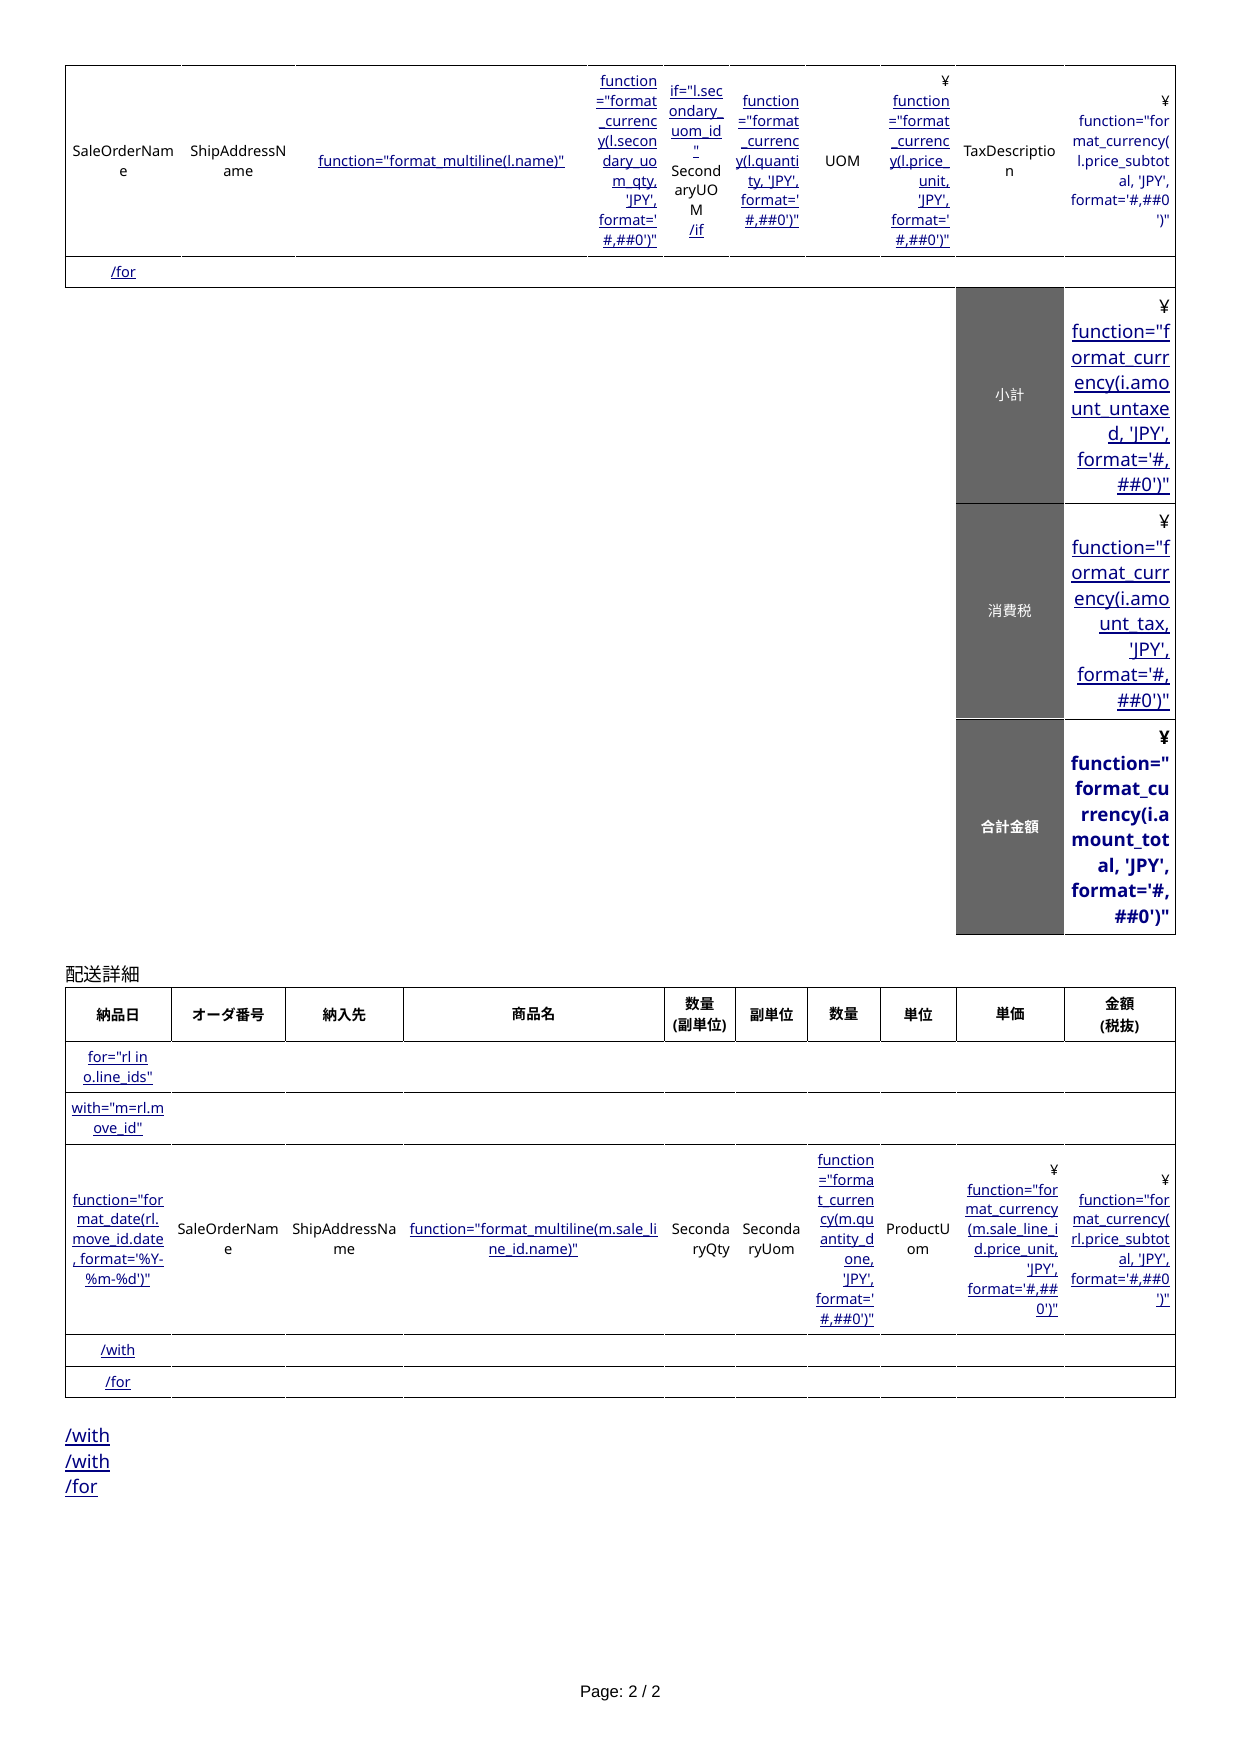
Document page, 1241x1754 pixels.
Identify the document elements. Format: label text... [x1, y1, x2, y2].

table_cell for="rl in o.line_ids" [66, 1042, 171, 1092]
text /with [65, 1423, 1175, 1448]
table_cell function="format_multiline(l.name)" [296, 66, 587, 256]
table_cell [295, 503, 587, 718]
table_cell ¥ function="format_currency(rl.price_subtotal, 'JPY', format='#,##0')" [1065, 1145, 1175, 1334]
table_cell [730, 288, 805, 503]
table_header 金額 (税抜) [1065, 988, 1175, 1041]
table_cell [588, 503, 663, 718]
table_header 納入先 [286, 988, 403, 1041]
table_cell [880, 503, 955, 718]
table_cell [588, 257, 663, 287]
table_cell ShipAddressName [286, 1145, 403, 1334]
table_cell SecondaryQty [665, 1145, 735, 1334]
table_cell function="format_currency(m.quantity_done, 'JPY', format='#,##0')" [808, 1145, 880, 1334]
table_cell SaleOrderName [66, 66, 181, 256]
table_cell ¥ function="format_currency(l.price_unit, 'JPY', format='#,##0')" [881, 66, 955, 256]
table_cell ¥ function="format_currency(m.sale_line_id.price_unit, 'JPY', format='#,##0')" [957, 1145, 1064, 1334]
table_cell [1065, 1093, 1175, 1144]
table_cell 合計金額 [956, 720, 1064, 934]
table_cell function="format_currency(l.secondary_uom_qty, 'JPY', format='#,##0')" [588, 66, 663, 256]
table_cell SaleOrderName [172, 1145, 285, 1334]
table_header 数量 (副単位) [665, 988, 735, 1041]
table_cell [65, 288, 181, 503]
text /for [65, 1474, 1175, 1499]
table_cell SecondaryUom [736, 1145, 807, 1334]
table_cell ShipAddressName [182, 66, 295, 256]
table_cell [1065, 1367, 1175, 1397]
table_cell UOM [806, 66, 880, 256]
table_cell [805, 503, 880, 718]
table_cell /with [66, 1335, 171, 1366]
table_cell [957, 1042, 1064, 1092]
table_cell [881, 1367, 956, 1397]
table_cell [182, 257, 295, 287]
table_cell [881, 1335, 956, 1366]
table_cell [736, 1042, 807, 1092]
table_cell [172, 1335, 285, 1366]
table_cell ¥ function="format_currency(i.amount_total, 'JPY', format='#,##0')" [1065, 720, 1175, 934]
table_cell [665, 1093, 735, 1144]
table_cell [286, 1367, 403, 1397]
table_header オーダ番号 [172, 988, 285, 1041]
table_header 副単位 [736, 988, 807, 1041]
table_cell [1065, 1042, 1175, 1092]
table_cell [881, 1093, 956, 1144]
table_cell [730, 257, 805, 287]
table_cell [736, 1335, 807, 1366]
table_cell [880, 719, 955, 934]
table_cell [664, 257, 729, 287]
table_cell [296, 257, 587, 287]
table_cell [1065, 1335, 1175, 1366]
table_cell [588, 288, 663, 503]
table_cell [295, 288, 587, 503]
table_cell ¥ function="format_currency(i.amount_tax, 'JPY', format='#,##0')" [1065, 504, 1175, 718]
table_cell [730, 503, 805, 718]
table_cell [808, 1093, 880, 1144]
text 配送詳細 [65, 960, 1175, 987]
table_cell function="format_date(rl.move_id.date, format='%Y-%m-%d')" [66, 1145, 171, 1334]
table_cell [181, 719, 295, 934]
table_cell [665, 1042, 735, 1092]
table_cell [404, 1367, 664, 1397]
table_cell ProductUom [881, 1145, 956, 1334]
table_cell [1065, 257, 1175, 287]
table_cell [286, 1093, 403, 1144]
table_cell [181, 503, 295, 718]
table_cell [65, 719, 181, 934]
table_cell [286, 1335, 403, 1366]
table_cell [957, 1367, 1064, 1397]
table_cell [957, 1093, 1064, 1144]
table_cell [956, 257, 1064, 287]
table_header 納品日 [66, 988, 171, 1041]
table_cell [172, 1367, 285, 1397]
table_cell [663, 719, 729, 934]
table_cell [806, 257, 880, 287]
table_cell [172, 1093, 285, 1144]
text /with [65, 1448, 1175, 1474]
table_cell /for [66, 1367, 171, 1397]
table_cell [663, 288, 729, 503]
table_header 単位 [881, 988, 956, 1041]
table_cell [181, 288, 295, 503]
table_cell 消費税 [956, 504, 1064, 718]
table_cell [286, 1042, 403, 1092]
table_cell [295, 719, 587, 934]
table_cell 小計 [956, 288, 1064, 503]
table_cell [881, 1042, 956, 1092]
table_cell [730, 719, 805, 934]
table_cell with="m=rl.move_id" [66, 1093, 171, 1144]
table_cell [588, 719, 663, 934]
table_cell [957, 1335, 1064, 1366]
table_cell [808, 1042, 880, 1092]
table_cell [808, 1367, 880, 1397]
table_cell [736, 1367, 807, 1397]
table_cell [808, 1335, 880, 1366]
table_cell [881, 257, 955, 287]
table_header 単価 [957, 988, 1064, 1041]
table_cell [404, 1335, 664, 1366]
table_cell ¥ function="format_currency(i.amount_untaxed, 'JPY', format='#,##0')" [1065, 288, 1175, 503]
table_cell [665, 1367, 735, 1397]
table_cell [663, 503, 729, 718]
table_cell /for [66, 257, 181, 287]
table_cell function="format_currency(l.quantity, 'JPY', format='#,##0')" [730, 66, 805, 256]
table_cell [665, 1335, 735, 1366]
table_cell function="format_multiline(m.sale_line_id.name)" [404, 1145, 664, 1334]
table_cell ¥ function="format_currency(l.price_subtotal, 'JPY', format='#,##0')" [1065, 66, 1175, 256]
table_cell [404, 1042, 664, 1092]
table_cell if="l.secondary_uom_id" SecondaryUOM /if [664, 66, 729, 256]
table_cell [805, 288, 880, 503]
table_cell TaxDescription [956, 66, 1064, 256]
table_cell [736, 1093, 807, 1144]
table_cell [65, 503, 181, 718]
table_header 商品名 [404, 988, 664, 1041]
table_cell [172, 1042, 285, 1092]
table_cell [404, 1093, 664, 1144]
table_cell [880, 288, 955, 503]
table_cell [805, 719, 880, 934]
table_header 数量 [808, 988, 880, 1041]
